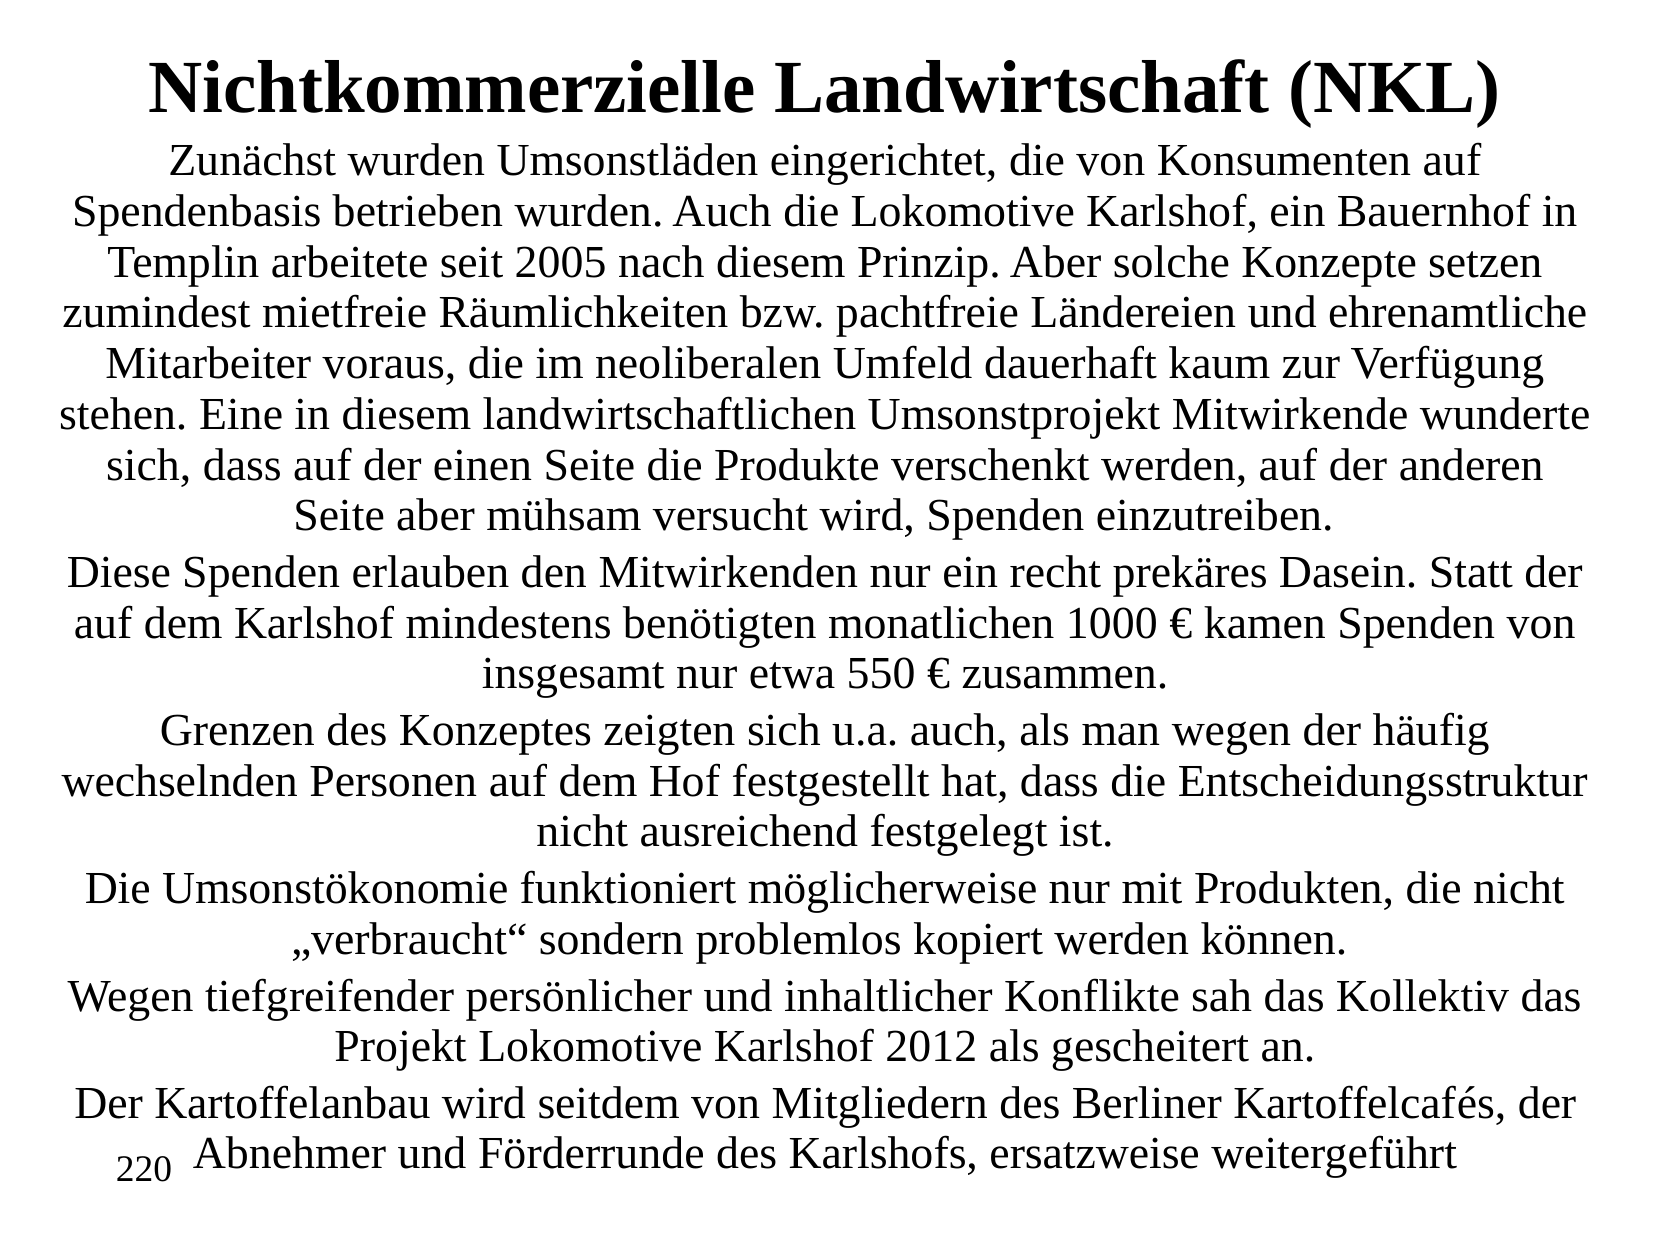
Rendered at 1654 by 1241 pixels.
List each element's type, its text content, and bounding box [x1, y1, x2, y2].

text_box [99, 1140, 189, 1198]
text_box Nichtkommerzielle Landwirtschaft (NKL) Zunächst wurden Umsonstläden eingerichtet, die von Konsumenten auf Spendenbasis betrieben wurden. Auch die Lokomotive Karlshof, ein Bauernhof in Templin arbeitete seit 2005 nach diesem Prinzip. Aber solche Konzepte setzen zumindest mietfreie Räumlichkeiten bzw. pachtfreie Ländereien und ehrenamtliche Mitarbeiter voraus, die im neoliberalen Umfeld dauerhaft kaum zur Verfügung stehen. Eine in diesem landwirtschaftlichen Umsonstprojekt Mitwirkende wunderte sich, dass auf der einen Seite die Produkte verschenkt werden, auf der anderen Seite aber mühsam versucht wird, Spenden einzutreiben. Diese Spenden erlauben den Mitwirkenden nur ein recht prekäres Dasein. Statt der auf dem Karlshof mindestens benötigten monatlichen 1000 € kamen Spenden von insgesamt nur etwa 550 € zusammen. Grenzen des Konzeptes zeigten sich u.a. auch, als man wegen der häufig wechselnden Personen auf dem Hof festgestellt hat, dass die Entscheidungsstruktur nicht ausreichend festgelegt ist. Die Umsonstökonomie funktioniert möglicherweise nur mit Produkten, die nicht „verbraucht“ sondern problemlos kopiert werden können. Wegen tiefgreifender persönlicher und inhaltlicher Konflikte sah das Kollektiv das Projekt Lokomotive Karlshof 2012 als gescheitert an. Der Kartoffelanbau wird seitdem von Mitgliedern des Berliner Kartoffelcafés, der Abnehmer und Förderrunde des Karlshofs, ersatzweise weitergeführt [44, 38, 1610, 1193]
